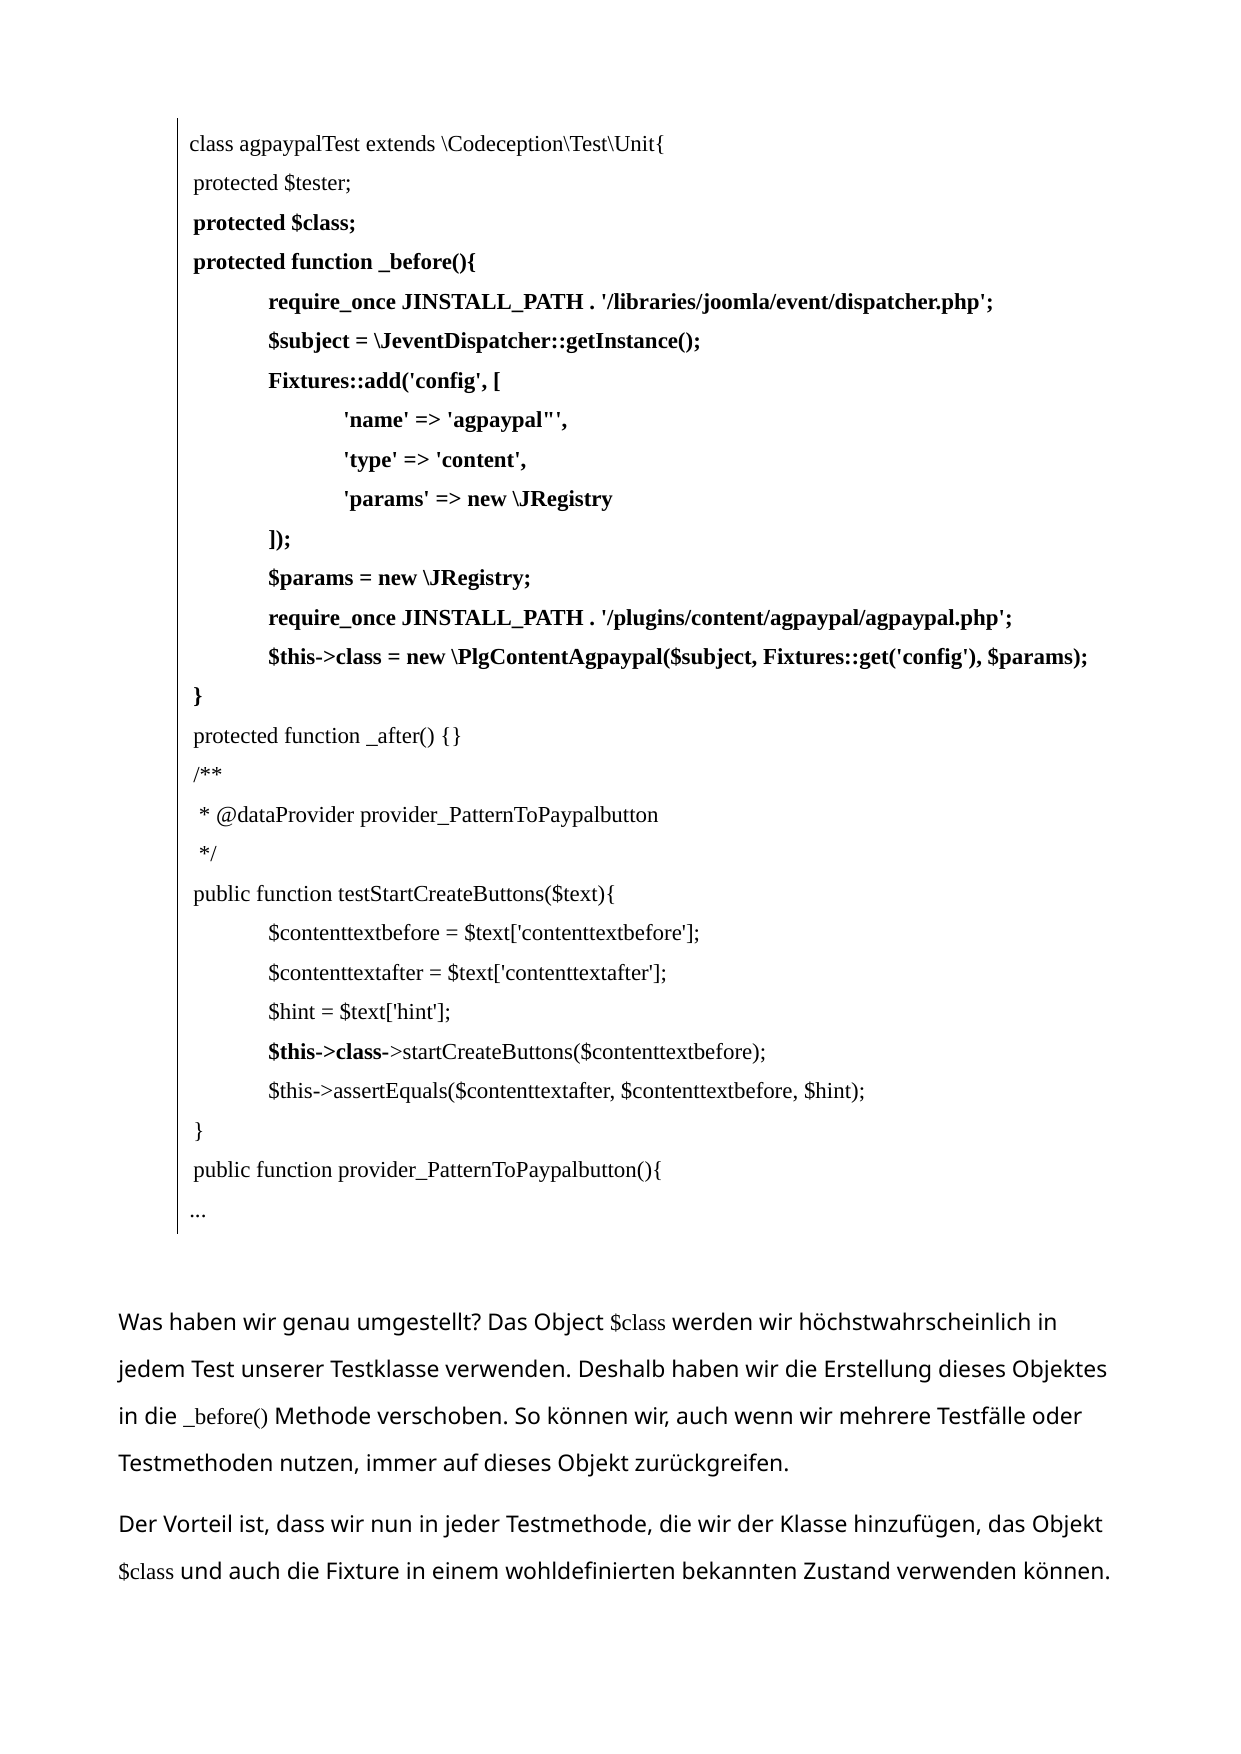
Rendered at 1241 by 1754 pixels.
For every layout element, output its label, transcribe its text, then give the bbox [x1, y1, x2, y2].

text Der Vorteil ist, dass wir nun in jeder Testmethode, die wir der Klasse hinzufügen, das Objekt $class und auch die Fixture in einem wohldefinierten bekannten Zustand verwenden können. [118, 1508, 1122, 1586]
text class agpaypalTest extends \Codeception\Test\Unit{ protected $tester; protected $class; protected function _before(){ require_once JINSTALL_PATH . '/libraries/joomla/event/dispatcher.php'; $subject = \JeventDispatcher::getInstance(); Fixtures::add('config', [ 'name' => 'agpaypal"', 'type' => 'content', 'params' => new \JRegistry ]); $params = new \JRegistry; require_once JINSTALL_PATH . '/plugins/content/agpaypal/agpaypal.php'; $this->class = new \PlgContentAgpaypal($subject, Fixtures::get('config'), $params); } protected function _after() {} /** * @dataProvider provider_PatternToPaypalbutton */ public function testStartCreateButtons($text){ $contenttextbefore = $text['contenttextbefore']; $contenttextafter = $text['contenttextafter']; $hint = $text['hint']; $this->class->startCreateButtons($contenttextbefore); $this->assertEquals($contenttextafter, $contenttextbefore, $hint); } public function provider_PatternToPaypalbutton(){ ... [178, 118, 1122, 1234]
text Was haben wir genau umgestellt? Das Object $class werden wir höchstwahrscheinlich in jedem Test unserer Testklasse verwenden. Deshalb haben wir die Erstellung dieses Objektes in die _before() Methode verschoben. So können wir, auch wenn wir mehrere Testfälle oder Testmethoden nutzen, immer auf dieses Objekt zurückgreifen. [118, 1306, 1122, 1478]
